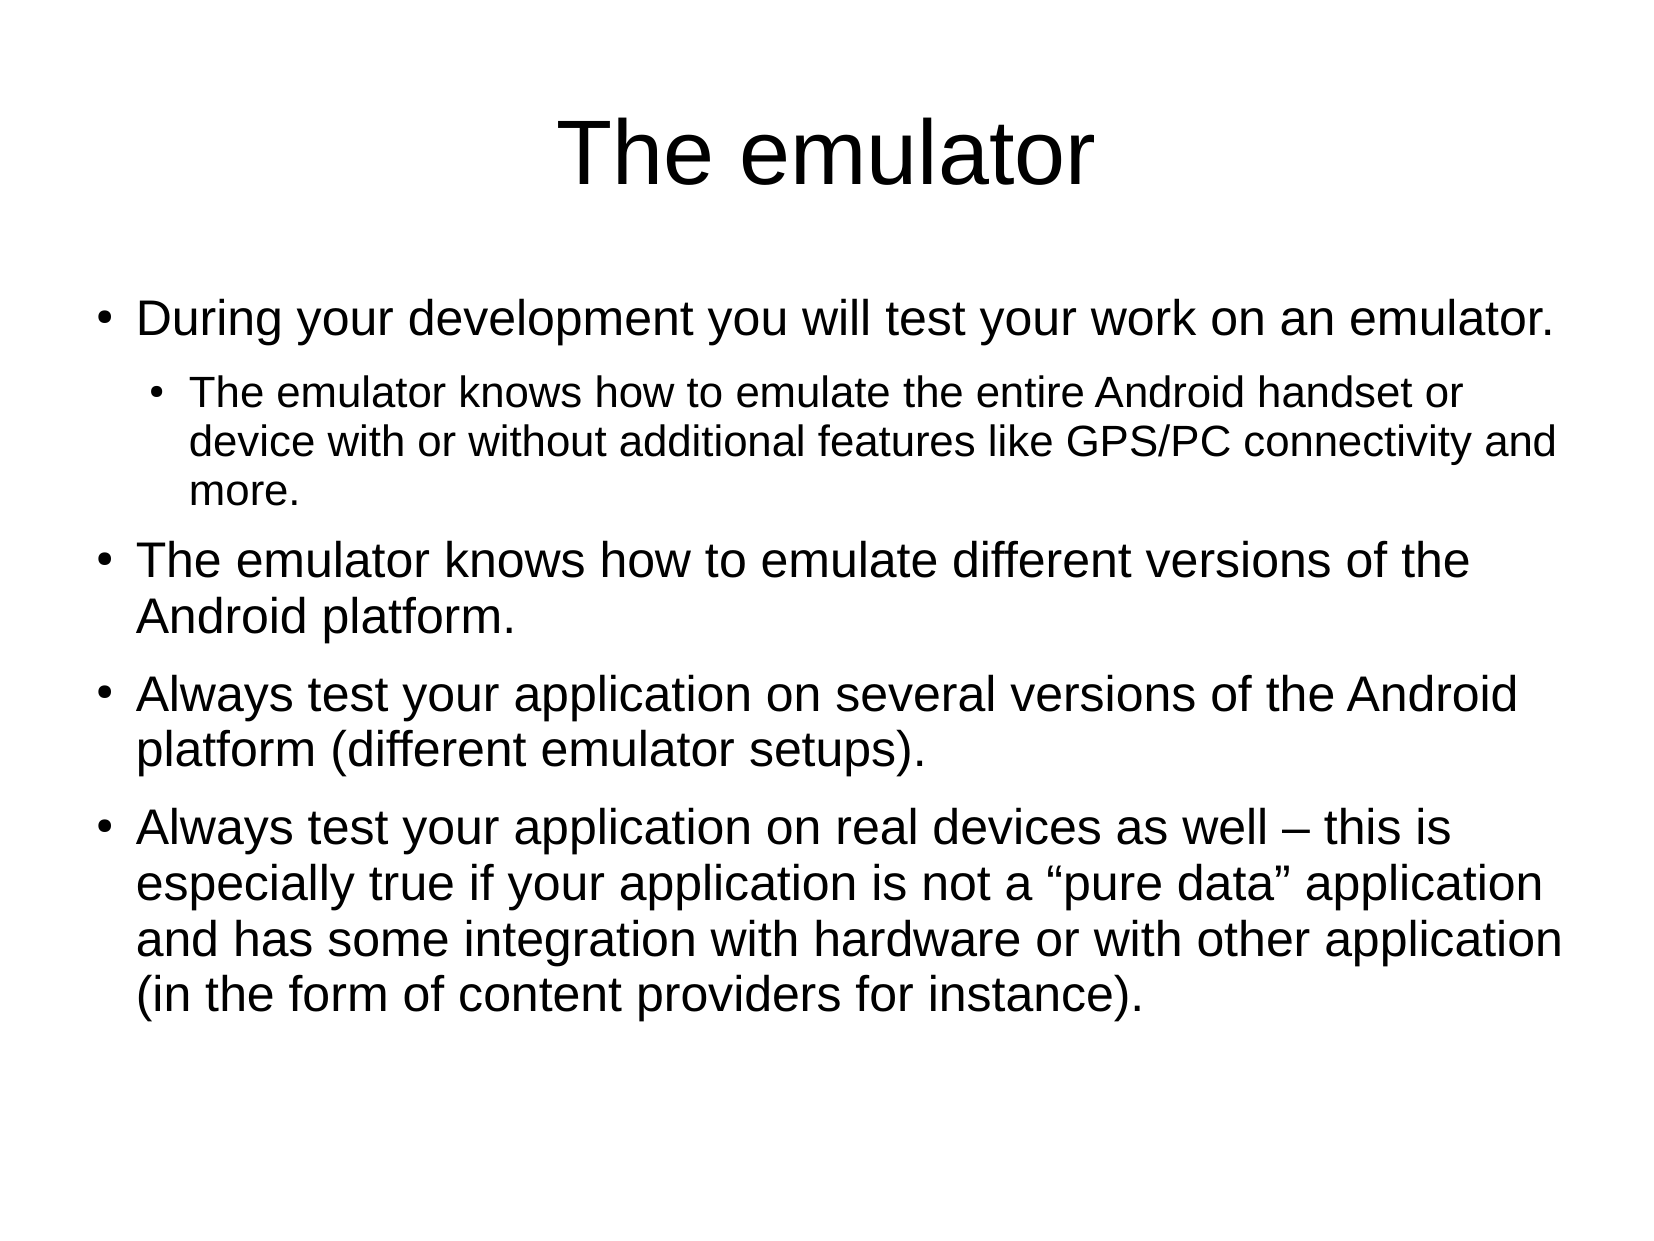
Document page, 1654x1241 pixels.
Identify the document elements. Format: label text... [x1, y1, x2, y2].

title The emulator [82, 49, 1571, 257]
list During your development you will test your work on an emulator. The emulator knows how to emulate the entire Android handset or device with or without additional features like GPS/PC connectivity and more. The emulator knows how to emulate different versions of the Android platform. Always test your application on several versions of the Android platform (different emulator setups). Always test your application on real devices as well – this is especially true if your application is not a “pure data” application and has some integration with hardware or with other application (in the form of content providers for instance). [82, 290, 1571, 1109]
